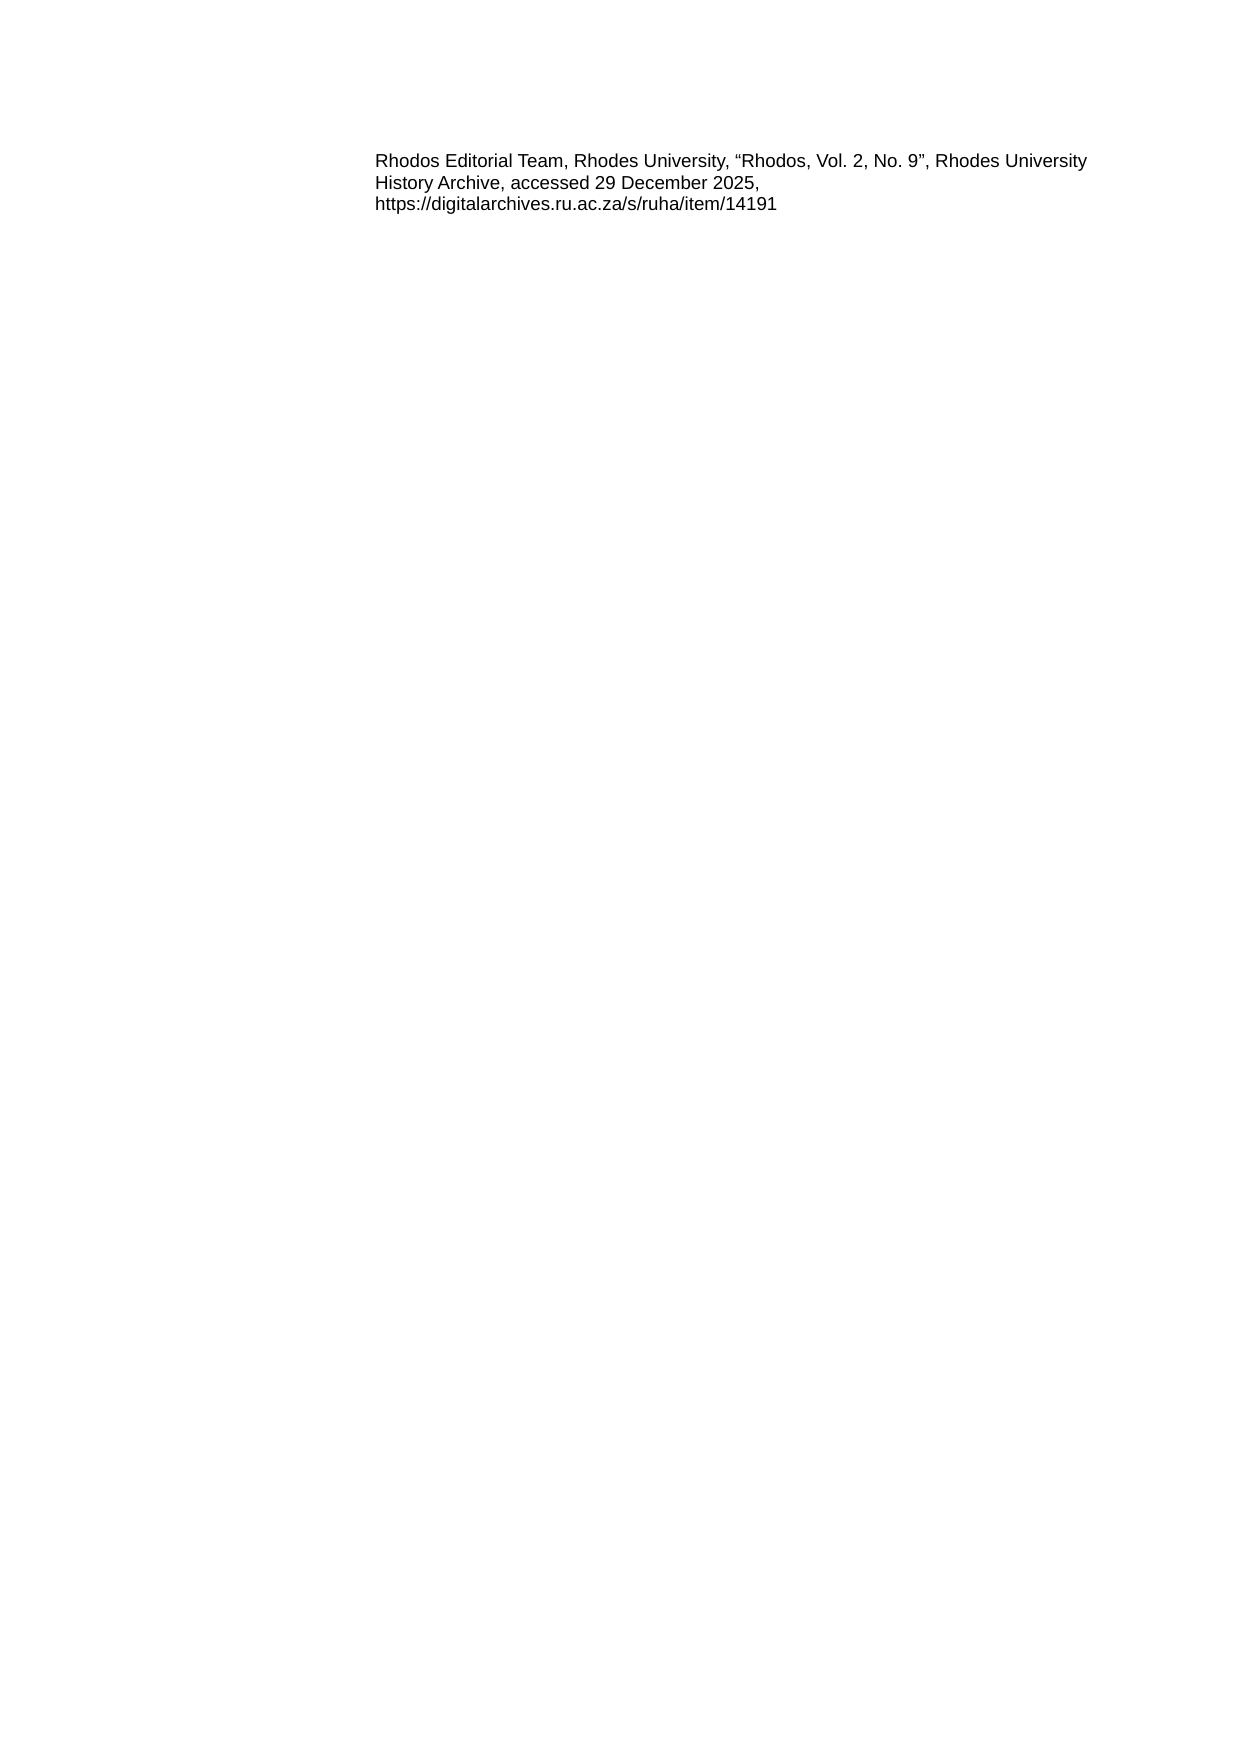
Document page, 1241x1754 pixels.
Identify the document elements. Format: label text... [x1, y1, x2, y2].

text Rhodos Editorial Team, Rhodes University, “Rhodos, Vol. 2, No. 9”, Rhodes University History Archive, accessed 29 December 2025, https://digitalarchives.ru.ac.za/s/ruha/item/14191 [375, 150, 1090, 215]
